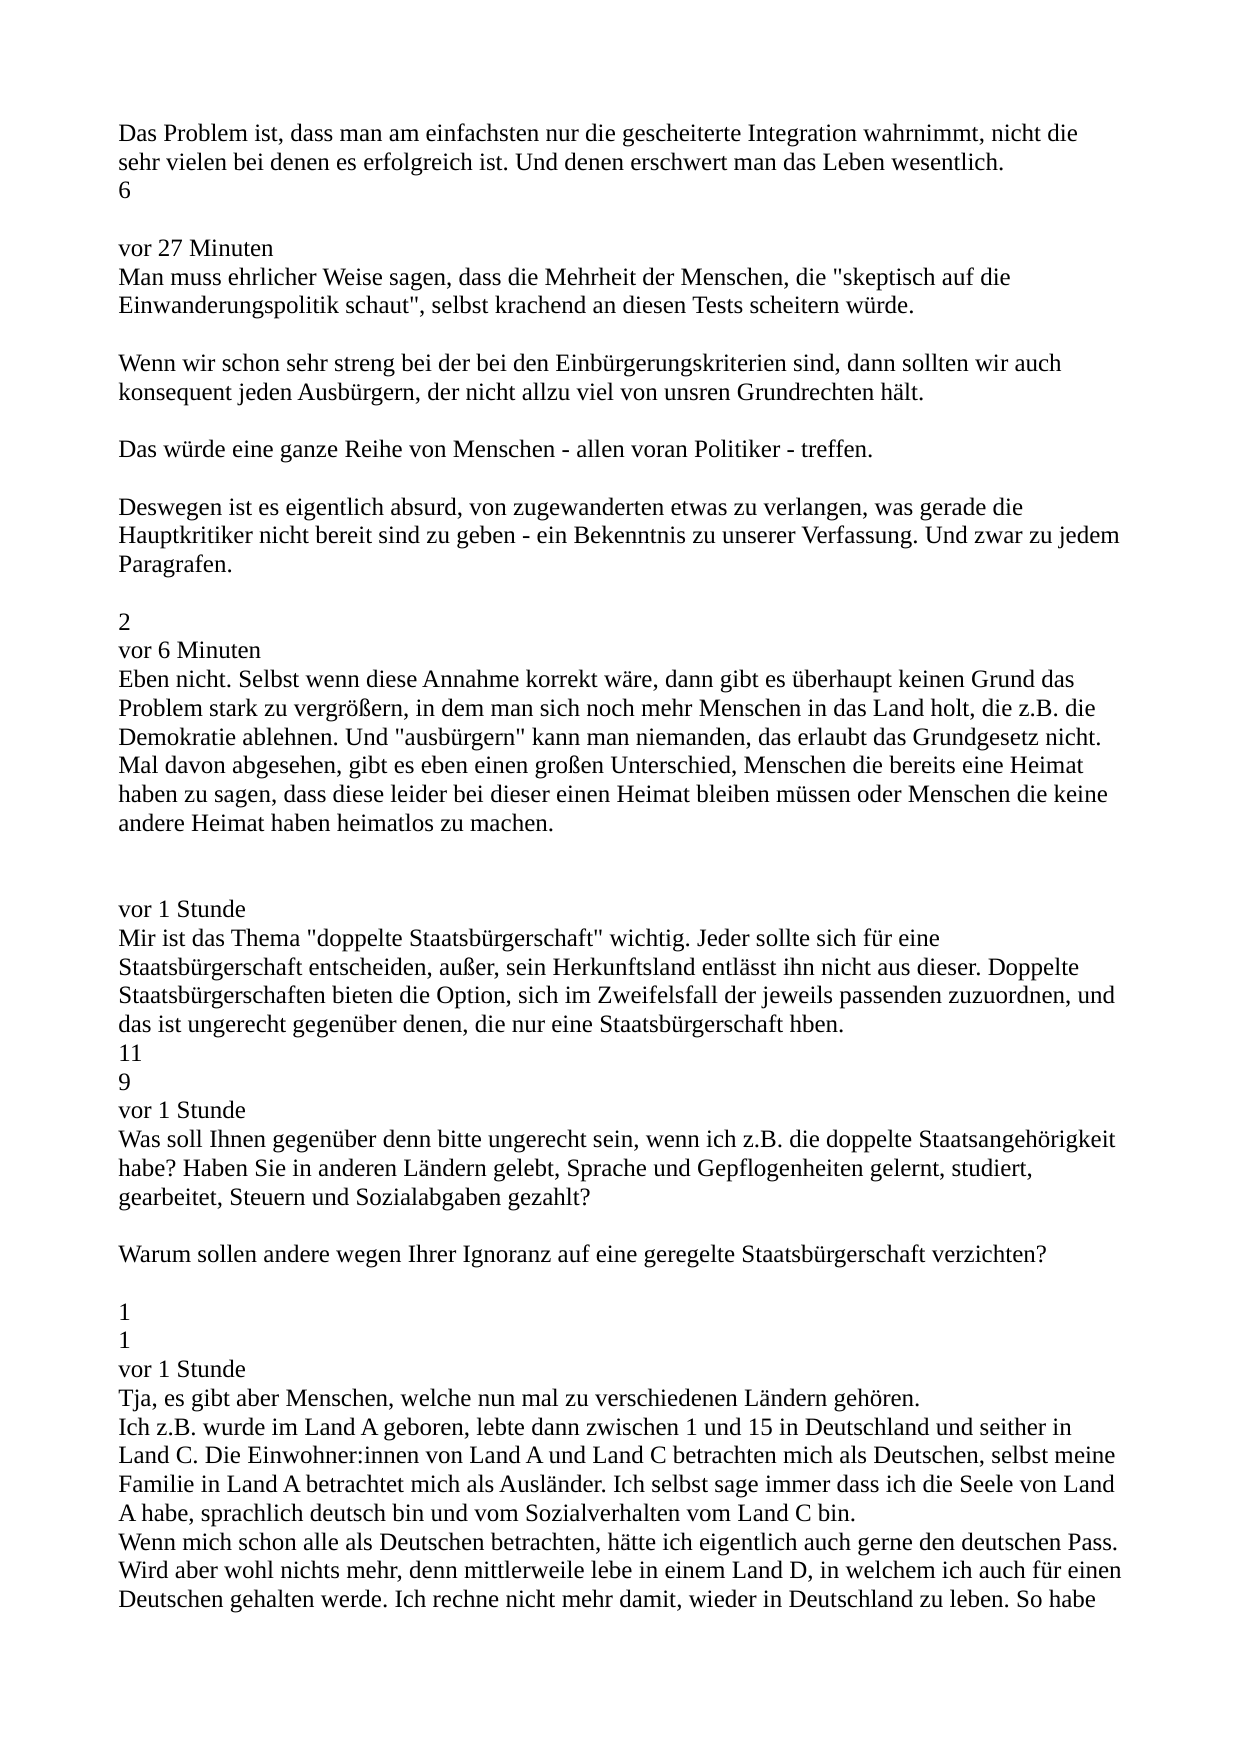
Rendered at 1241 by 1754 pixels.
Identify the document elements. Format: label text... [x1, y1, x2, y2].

text Tja, es gibt aber Menschen, welche nun mal zu verschiedenen Ländern gehören. [118, 1383, 1122, 1412]
text 6 [118, 176, 1122, 204]
text 1 [118, 1297, 1122, 1326]
text Das würde eine ganze Reihe von Menschen - allen voran Politiker - treffen. [118, 434, 1122, 463]
text 11 [118, 1038, 1122, 1067]
text vor 27 Minuten [118, 233, 1122, 262]
text Was soll Ihnen gegenüber denn bitte ungerecht sein, wenn ich z.B. die doppelte Staatsangehörigkeit habe? Haben Sie in anderen Ländern gelebt, Sprache und Gepflogenheiten gelernt, studiert, gearbeitet, Steuern und Sozialabgaben gezahlt? [118, 1124, 1122, 1211]
text 1 [118, 1326, 1122, 1354]
text Deswegen ist es eigentlich absurd, von zugewanderten etwas zu verlangen, was gerade die Hauptkritiker nicht bereit sind zu geben - ein Bekenntnis zu unserer Verfassung. Und zwar zu jedem Paragrafen. [118, 492, 1122, 578]
text Warum sollen andere wegen Ihrer Ignoranz auf eine geregelte Staatsbürgerschaft verzichten? [118, 1239, 1122, 1268]
text Das Problem ist, dass man am einfachsten nur die gescheiterte Integration wahrnimmt, nicht die sehr vielen bei denen es erfolgreich ist. Und denen erschwert man das Leben wesentlich. [118, 118, 1122, 176]
text Eben nicht. Selbst wenn diese Annahme korrekt wäre, dann gibt es überhaupt keinen Grund das Problem stark zu vergrößern, in dem man sich noch mehr Menschen in das Land holt, die z.B. die Demokratie ablehnen. Und "ausbürgern" kann man niemanden, das erlaubt das Grundgesetz nicht. Mal davon abgesehen, gibt es eben einen großen Unterschied, Menschen die bereits eine Heimat haben zu sagen, dass diese leider bei dieser einen Heimat bleiben müssen oder Menschen die keine andere Heimat haben heimatlos zu machen. [118, 664, 1122, 837]
text vor 6 Minuten [118, 636, 1122, 664]
text Mir ist das Thema "doppelte Staatsbürgerschaft" wichtig. Jeder sollte sich für eine Staatsbürgerschaft entscheiden, außer, sein Herkunftsland entlässt ihn nicht aus dieser. Doppelte Staatsbürgerschaften bieten die Option, sich im Zweifelsfall der jeweils passenden zuzuordnen, und das ist ungerecht gegenüber denen, die nur eine Staatsbürgerschaft hben. [118, 923, 1122, 1038]
text Wird aber wohl nichts mehr, denn mittlerweile lebe in einem Land D, in welchem ich auch für einen Deutschen gehalten werde. Ich rechne nicht mehr damit, wieder in Deutschland zu leben. So habe [118, 1556, 1122, 1613]
text 2 [118, 607, 1122, 636]
text vor 1 Stunde [118, 894, 1122, 923]
text 9 [118, 1067, 1122, 1096]
text vor 1 Stunde [118, 1096, 1122, 1124]
text Man muss ehrlicher Weise sagen, dass die Mehrheit der Menschen, die "skeptisch auf die Einwanderungspolitik schaut", selbst krachend an diesen Tests scheitern würde. [118, 262, 1122, 319]
text Ich z.B. wurde im Land A geboren, lebte dann zwischen 1 und 15 in Deutschland und seither in Land C. Die Einwohner:innen von Land A und Land C betrachten mich als Deutschen, selbst meine Familie in Land A betrachtet mich als Ausländer. Ich selbst sage immer dass ich die Seele von Land A habe, sprachlich deutsch bin und vom Sozialverhalten vom Land C bin. [118, 1412, 1122, 1527]
text Wenn mich schon alle als Deutschen betrachten, hätte ich eigentlich auch gerne den deutschen Pass. [118, 1527, 1122, 1556]
text Wenn wir schon sehr streng bei der bei den Einbürgerungskriterien sind, dann sollten wir auch konsequent jeden Ausbürgern, der nicht allzu viel von unsren Grundrechten hält. [118, 348, 1122, 406]
text vor 1 Stunde [118, 1354, 1122, 1383]
